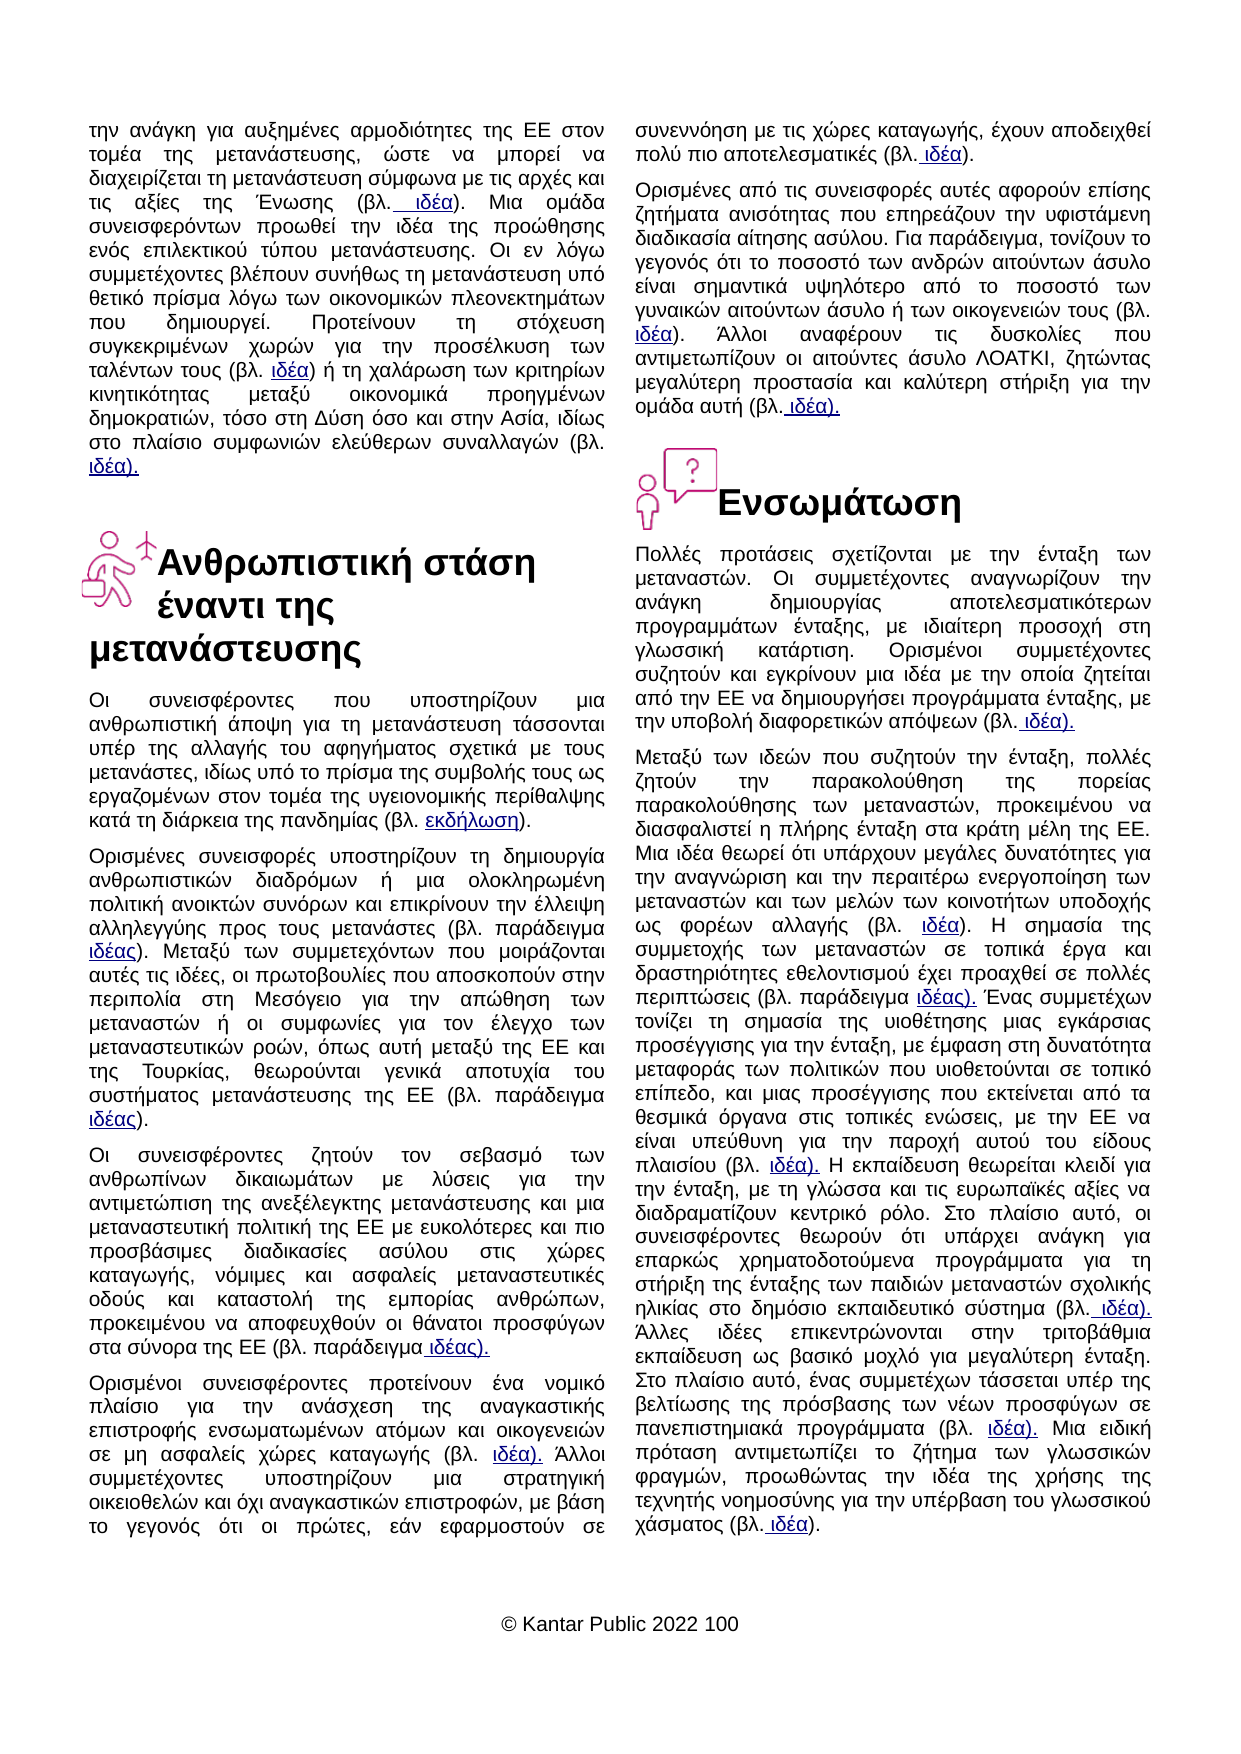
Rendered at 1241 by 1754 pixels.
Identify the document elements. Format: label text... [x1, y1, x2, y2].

text συνεννόηση με τις χώρες καταγωγής, έχουν αποδειχθεί πολύ πιο αποτελεσματικές (βλ. ιδέα). [635, 118, 1152, 166]
text Πολλές προτάσεις σχετίζονται με την ένταξη των μεταναστών. Οι συμμετέχοντες αναγνωρίζουν την ανάγκη δημιουργίας αποτελεσματικότερων προγραμμάτων ένταξης, με ιδιαίτερη προσοχή στη γλωσσική κατάρτιση. Ορισμένοι συμμετέχοντες συζητούν και εγκρίνουν μια ιδέα με την οποία ζητείται από την ΕΕ να δημιουργήσει προγράμματα ένταξης, με την υποβολή διαφορετικών απόψεων (βλ. ιδέα). [635, 542, 1152, 733]
text Ορισμένοι συνεισφέροντες προτείνουν ένα νομικό πλαίσιο για την ανάσχεση της αναγκαστικής επιστροφής ενσωματωμένων ατόμων και οικογενειών σε μη ασφαλείς χώρες καταγωγής (βλ. ιδέα). Άλλοι συμμετέχοντες υποστηρίζουν μια στρατηγική οικειοθελών και όχι αναγκαστικών επιστροφών, με βάση το γεγονός ότι οι πρώτες, εάν εφαρμοστούν σε [88, 1370, 605, 1538]
text την ανάγκη για αυξημένες αρμοδιότητες της ΕΕ στον τομέα της μετανάστευσης, ώστε να μπορεί να διαχειρίζεται τη μετανάστευση σύμφωνα με τις αρχές και τις αξίες της Ένωσης (βλ. ιδέα). Μια ομάδα συνεισφερόντων προωθεί την ιδέα της προώθησης ενός επιλεκτικού τύπου μετανάστευσης. Οι εν λόγω συμμετέχοντες βλέπουν συνήθως τη μετανάστευση υπό θετικό πρίσμα λόγω των οικονομικών πλεονεκτημάτων που δημιουργεί. Προτείνουν τη στόχευση συγκεκριμένων χωρών για την προσέλκυση των ταλέντων τους (βλ. ιδέα) ή τη χαλάρωση των κριτηρίων κινητικότητας μεταξύ οικονομικά προηγμένων δημοκρατιών, τόσο στη Δύση όσο και στην Ασία, ιδίως στο πλαίσιο συμφωνιών ελεύθερων συναλλαγών (βλ. ιδέα). [88, 118, 605, 477]
text Ορισμένες από τις συνεισφορές αυτές αφορούν επίσης ζητήματα ανισότητας που επηρεάζουν την υφιστάμενη διαδικασία αίτησης ασύλου. Για παράδειγμα, τονίζουν το γεγονός ότι το ποσοστό των ανδρών αιτούντων άσυλο είναι σημαντικά υψηλότερο από το ποσοστό των γυναικών αιτούντων άσυλο ή των οικογενειών τους (βλ. ιδέα). Άλλοι αναφέρουν τις δυσκολίες που αντιμετωπίζουν οι αιτούντες άσυλο ΛΟΑΤΚΙ, ζητώντας μεγαλύτερη προστασία και καλύτερη στήριξη για την ομάδα αυτή (βλ. ιδέα). [635, 178, 1152, 417]
text Ορισμένες συνεισφορές υποστηρίζουν τη δημιουργία ανθρωπιστικών διαδρόμων ή μια ολοκληρωμένη πολιτική ανοικτών συνόρων και επικρίνουν την έλλειψη αλληλεγγύης προς τους μετανάστες (βλ. παράδειγμα ιδέας). Μεταξύ των συμμετεχόντων που μοιράζονται αυτές τις ιδέες, οι πρωτοβουλίες που αποσκοπούν στην περιπολία στη Μεσόγειο για την απώθηση των μεταναστών ή οι συμφωνίες για τον έλεγχο των μεταναστευτικών ροών, όπως αυτή μεταξύ της ΕΕ και της Τουρκίας, θεωρούνται γενικά αποτυχία του συστήματος μετανάστευσης της ΕΕ (βλ. παράδειγμα ιδέας). [88, 843, 605, 1131]
subtitle Ανθρωπιστική στάση έναντι της μετανάστευσης [88, 607, 605, 669]
picture [636, 448, 718, 530]
text Οι συνεισφέροντες ζητούν τον σεβασμό των ανθρωπίνων δικαιωμάτων με λύσεις για την αντιμετώπιση της ανεξέλεγκτης μετανάστευσης και μια μεταναστευτική πολιτική της ΕΕ με ευκολότερες και πιο προσβάσιμες διαδικασίες ασύλου στις χώρες καταγωγής, νόμιμες και ασφαλείς μεταναστευτικές οδούς και καταστολή της εμπορίας ανθρώπων, προκειμένου να αποφευχθούν οι θάνατοι προσφύγων στα σύνορα της ΕΕ (βλ. παράδειγμα ιδέας). [88, 1143, 605, 1358]
picture [81, 531, 157, 607]
text Οι συνεισφέροντες που υποστηρίζουν μια ανθρωπιστική άποψη για τη μετανάστευση τάσσονται υπέρ της αλλαγής του αφηγήματος σχετικά με τους μετανάστες, ιδίως υπό το πρίσμα της συμβολής τους ως εργαζομένων στον τομέα της υγειονομικής περίθαλψης κατά τη διάρκεια της πανδημίας (βλ. εκδήλωση). [88, 688, 605, 832]
subtitle Ενσωμάτωση [718, 480, 1152, 523]
text Μεταξύ των ιδεών που συζητούν την ένταξη, πολλές ζητούν την παρακολούθηση της πορείας παρακολούθησης των μεταναστών, προκειμένου να διασφαλιστεί η πλήρης ένταξη στα κράτη μέλη της ΕΕ. Μια ιδέα θεωρεί ότι υπάρχουν μεγάλες δυνατότητες για την αναγνώριση και την περαιτέρω ενεργοποίηση των μεταναστών και των μελών των κοινοτήτων υποδοχής ως φορέων αλλαγής (βλ. ιδέα). Η σημασία της συμμετοχής των μεταναστών σε τοπικά έργα και δραστηριότητες εθελοντισμού έχει προαχθεί σε πολλές περιπτώσεις (βλ. παράδειγμα ιδέας). Ένας συμμετέχων τονίζει τη σημασία της υιοθέτησης μιας εγκάρσιας προσέγγισης για την ένταξη, με έμφαση στη δυνατότητα μεταφοράς των πολιτικών που υιοθετούνται σε τοπικό επίπεδο, και μιας προσέγγισης που εκτείνεται από τα θεσμικά όργανα στις τοπικές ενώσεις, με την ΕΕ να είναι υπεύθυνη για την παροχή αυτού του είδους πλαισίου (βλ. ιδέα). Η εκπαίδευση θεωρείται κλειδί για την ένταξη, με τη γλώσσα και τις ευρωπαϊκές αξίες να διαδραματίζουν κεντρικό ρόλο. Στο πλαίσιο αυτό, οι συνεισφέροντες θεωρούν ότι υπάρχει ανάγκη για επαρκώς χρηματοδοτούμενα προγράμματα για τη στήριξη της ένταξης των παιδιών μεταναστών σχολικής ηλικίας στο δημόσιο εκπαιδευτικό σύστημα (βλ. ιδέα). Άλλες ιδέες επικεντρώνονται στην τριτοβάθμια εκπαίδευση ως βασικό μοχλό για μεγαλύτερη ένταξη. Στο πλαίσιο αυτό, ένας συμμετέχων τάσσεται υπέρ της βελτίωσης της πρόσβασης των νέων προσφύγων σε πανεπιστημιακά προγράμματα (βλ. ιδέα). Μια ειδική πρόταση αντιμετωπίζει το ζήτημα των γλωσσικών φραγμών, προωθώντας την ιδέα της χρήσης της τεχνητής νοημοσύνης για την υπέρβαση του γλωσσικού χάσματος (βλ. ιδέα). [635, 745, 1152, 1536]
